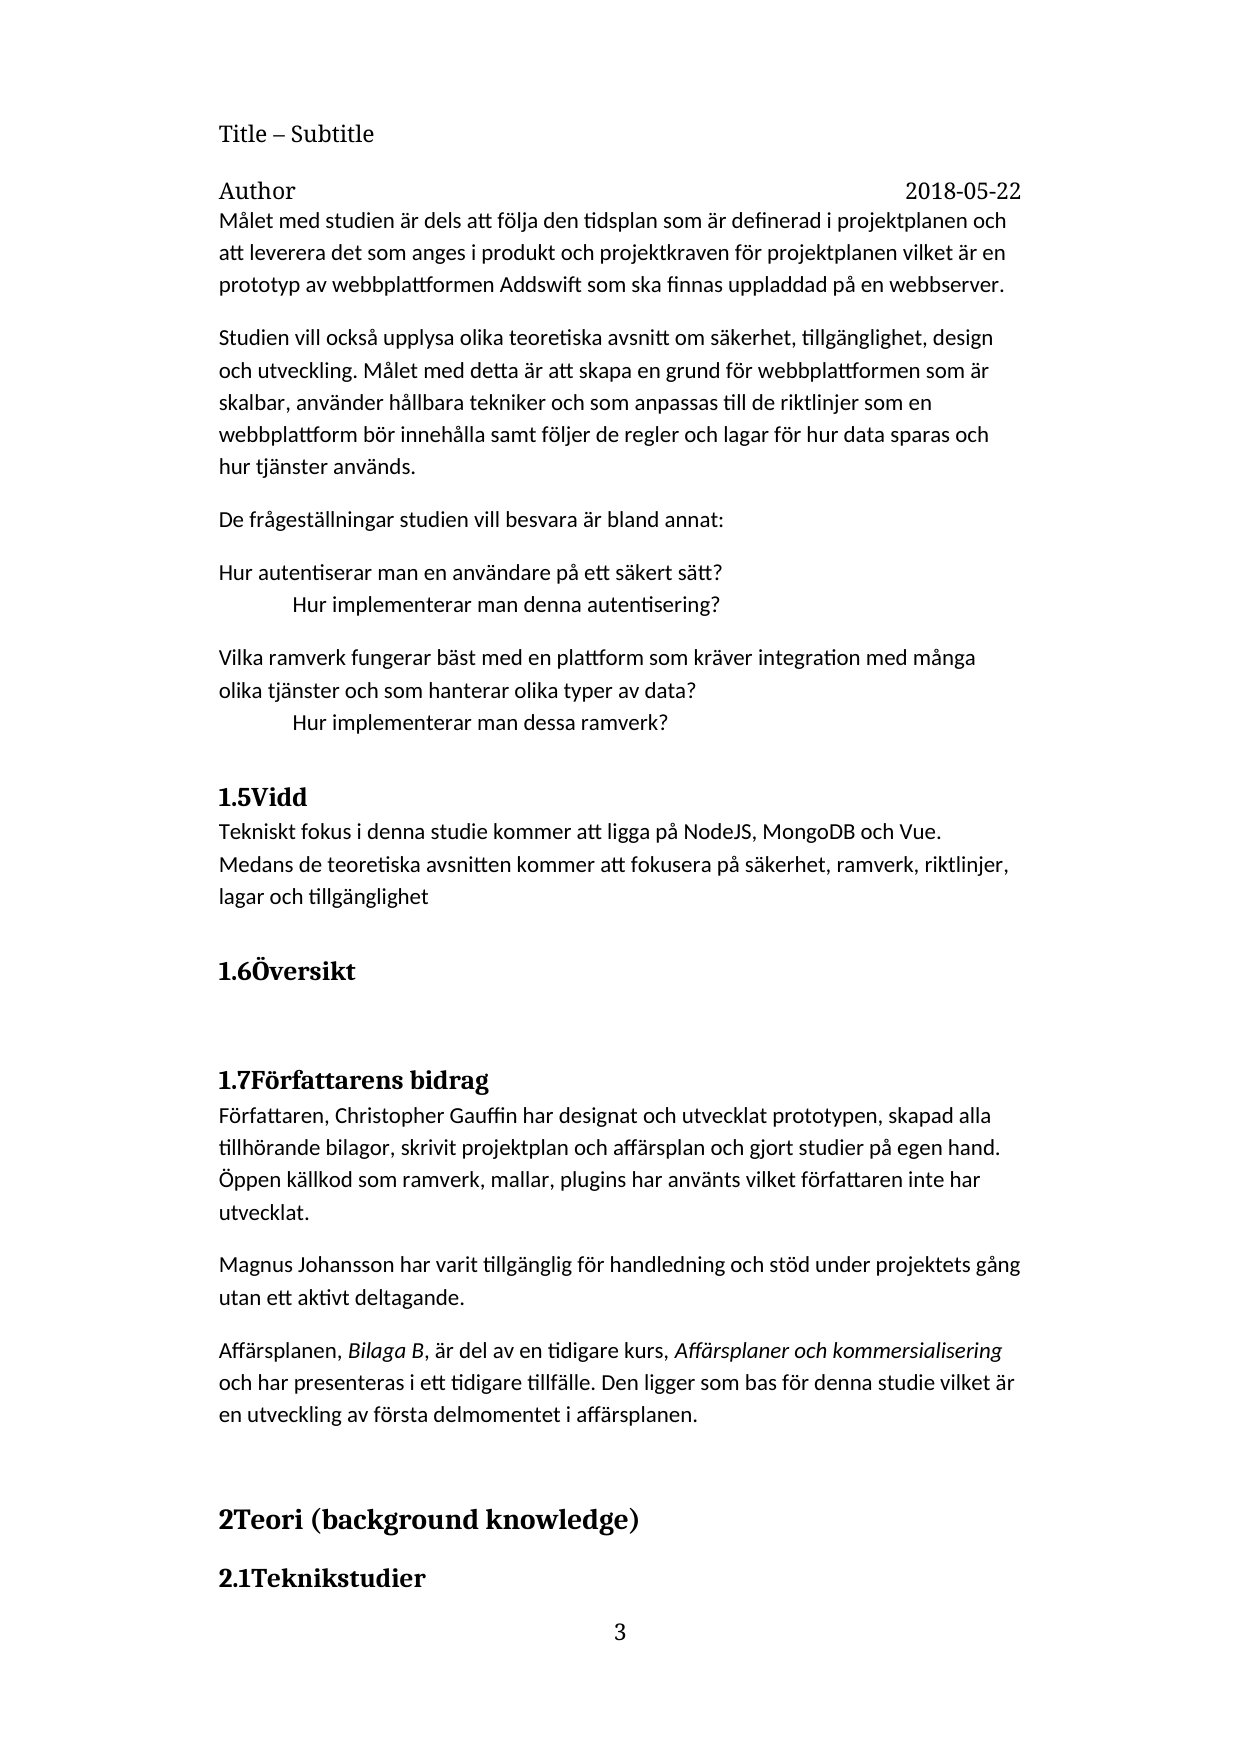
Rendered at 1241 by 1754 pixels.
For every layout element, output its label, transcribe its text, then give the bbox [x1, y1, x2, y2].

text Målet med studien är dels att följa den tidsplan som är definerad i projektplanen och att leverera det som anges i produkt och projektkraven för projektplanen vilket är en prototyp av webbplattformen Addswift som ska finnas uppladdad på en webbserver. [218, 206, 1022, 298]
subtitle Teori (background knowledge) [218, 1503, 1022, 1537]
subtitle Översikt [218, 956, 1022, 987]
text Magnus Johansson har varit tillgänglig för handledning och stöd under projektets gång utan ett aktivt deltagande. [218, 1251, 1022, 1311]
subtitle Vidd [218, 782, 1022, 813]
text Tekniskt fokus i denna studie kommer att ligga på NodeJS, MongoDB och Vue. Medans de teoretiska avsnitten kommer att fokusera på säkerhet, ramverk, riktlinjer, lagar och tillgänglighet [218, 817, 1022, 910]
text Vilka ramverk fungerar bäst med en plattform som kräver integration med många olika tjänster och som hanterar olika typer av data? Hur implementerar man dessa ramverk? [218, 643, 1022, 736]
text De frågeställningar studien vill besvara är bland annat: [218, 505, 1022, 533]
text Hur autentiserar man en användare på ett säkert sätt? Hur implementerar man denna autentisering? [218, 558, 1022, 618]
text Studien vill också upplysa olika teoretiska avsnitt om säkerhet, tillgänglighet, design och utveckling. Målet med detta är att skapa en grund för webbplattformen som är skalbar, använder hållbara tekniker och som anpassas till de riktlinjer som en webbplattform bör innehålla samt följer de regler och lagar för hur data sparas och hur tjänster används. [218, 323, 1022, 480]
text Författaren, Christopher Gauffin har designat och utvecklat prototypen, skapad alla tillhörande bilagor, skrivit projektplan och affärsplan och gjort studier på egen hand. Öppen källkod som ramverk, mallar, plugins har använts vilket författaren inte har utvecklat. [218, 1101, 1022, 1226]
text Affärsplanen, Bilaga B, är del av en tidigare kurs, Affärsplaner och kommersialisering och har presenteras i ett tidigare tillfälle. Den ligger som bas för denna studie vilket är en utveckling av första delmomentet i affärsplanen. [218, 1336, 1022, 1428]
subtitle Teknikstudier [218, 1563, 1022, 1594]
subtitle Författarens bidrag [218, 1065, 1022, 1096]
